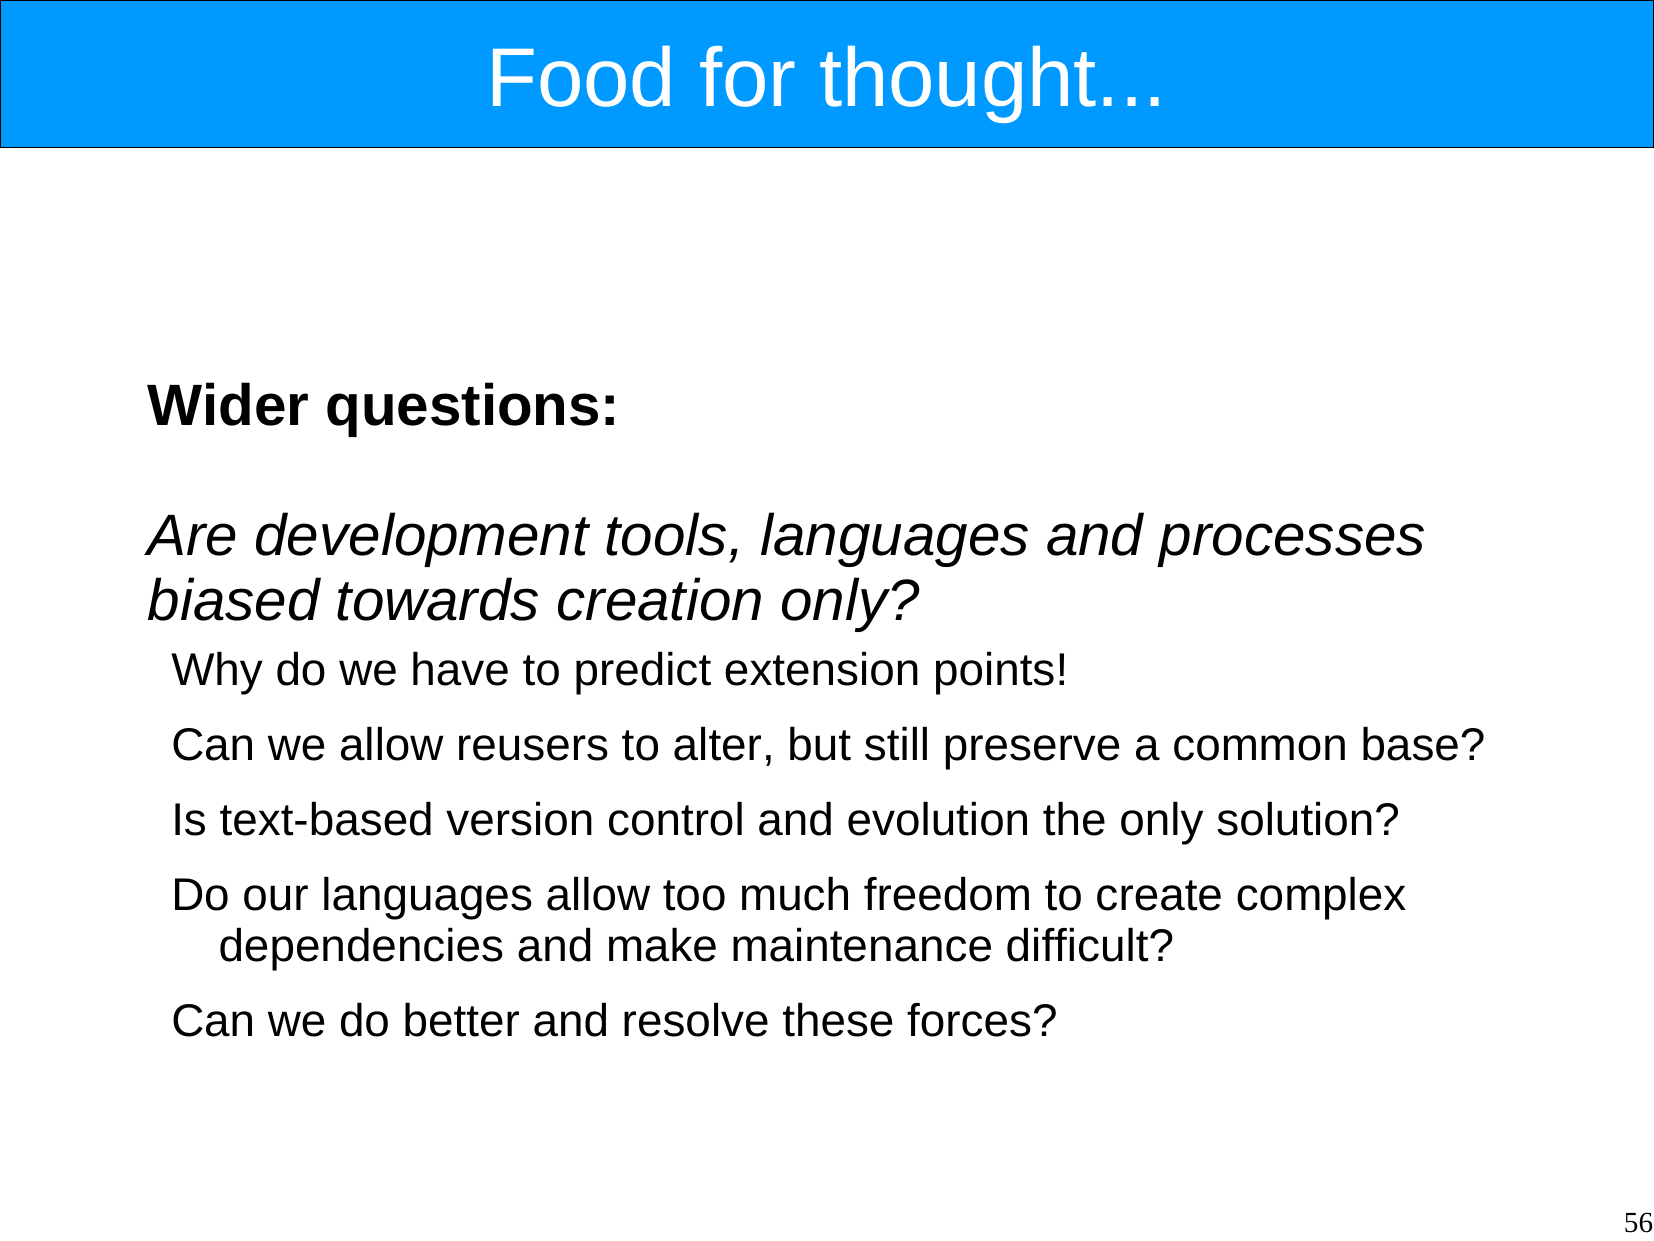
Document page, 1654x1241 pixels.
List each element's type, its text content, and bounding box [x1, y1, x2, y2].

title Food for thought... [82, 21, 1571, 135]
list Wider questions: Are development tools, languages and processes biased towards creation only? Why do we have to predict extension points! Can we allow reusers to alter, but still preserve a common base? Is text-based version control and evolution the only solution? Do our languages allow too much freedom to create complex dependencies and make maintenance difficult? Can we do better and resolve these forces? [76, 177, 1565, 1196]
